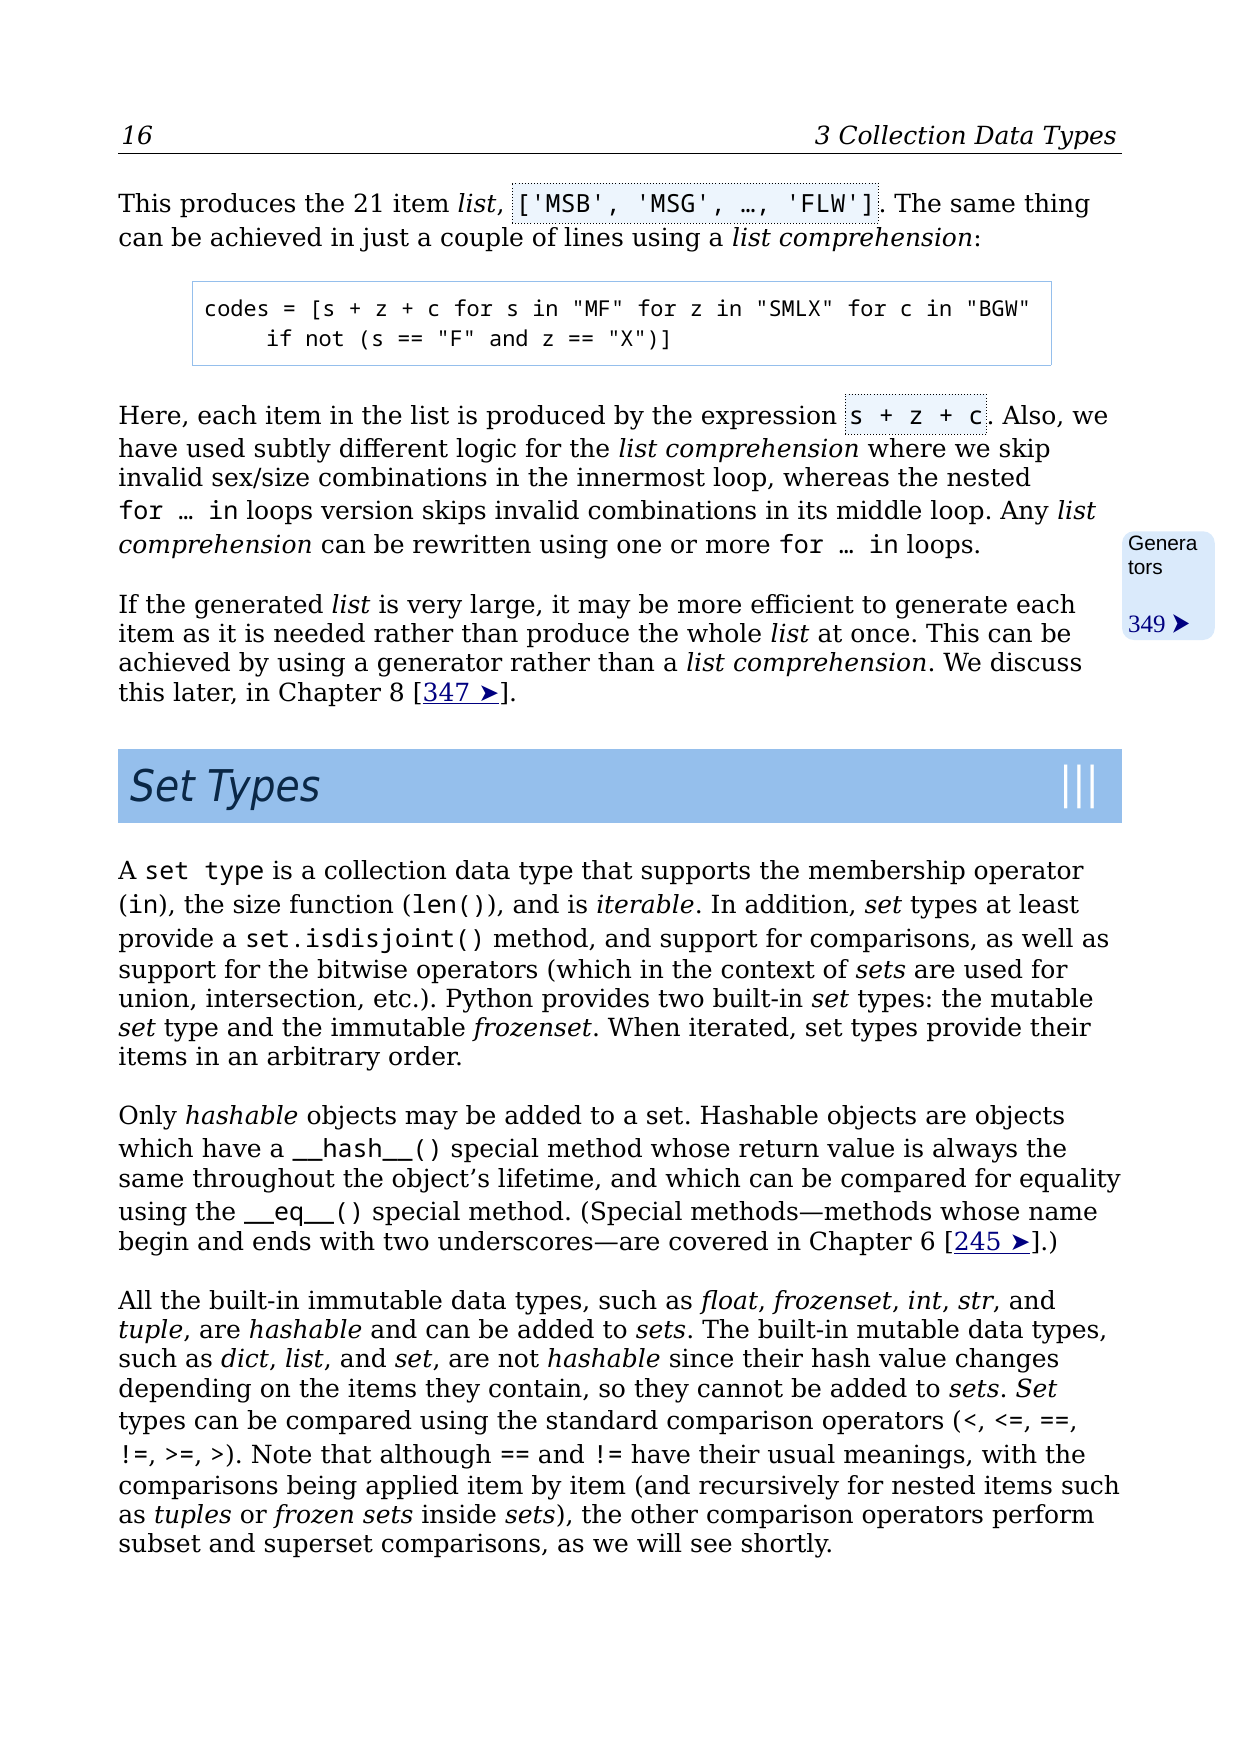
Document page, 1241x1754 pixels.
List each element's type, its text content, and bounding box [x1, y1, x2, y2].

text Here, each item in the list is produced by the expression s + z + c. Also, we have used subtly different logic for the list comprehension where we skip invalid sex/size combinations in the innermost loop, whereas the nested for … in loops version skips invalid combinations in its middle loop. Any list comprehension can be rewritten using one or more for … in loops. [118, 394, 1122, 561]
subtitle Set Types [118, 749, 1122, 823]
text codes = [s + z + c for s in "MF" for z in "SMLX" for c in "BGW" [193, 282, 1051, 311]
text All the built-in immutable data types, such as float, frozenset, int, str, and tuple, are hashable and can be added to sets. The built-in mutable data types, such as dict, list, and set, are not hashable since their hash value changes depending on the items they contain, so they cannot be added to sets. Set types can be compared using the standard comparison operators (<, <=, ==, !⁠=, >=, >). Note that although == and != have their usual meanings, with the comparisons being applied item by item (and recursively for nested items such as tuples or frozen sets inside sets), the other comparison operators perform subset and superset comparisons, as we will see shortly. [118, 1286, 1122, 1558]
text This produces the 21 item list, ['MSB', 'MSG', …, 'FLW']. The same thing can be achieved in just a couple of lines using a list comprehension: [118, 183, 1122, 252]
text A set type is a collection data type that supports the membership operator (in), the size function (len()), and is iterable. In addition, set types at least provide a set.isdisjoint() method, and support for comparisons, as well as support for the bitwise operators (which in the context of sets are used for union, intersection, etc.). Python provides two built-in set types: the mutable set type and the immutable frozenset. When iterated, set types provide their items in an arbitrary order. [118, 853, 1122, 1072]
text If the generated list is very large, it may be more efficient to generate each item as it is needed rather than produce the whole list at once. This can be achieved by using a generator rather than a list comprehension. We discuss this later, in Chapter 8 [347 ➤]. [118, 590, 1122, 707]
text Only hashable objects may be added to a set. Hashable objects are objects which have a __hash__() special method whose return value is always the same throughout the object’s lifetime, and which can be compared for equality using the __eq__() special method. (Special methods—methods whose name begin and ends with two underscores—are covered in Chapter 6 [245 ➤].) [118, 1101, 1122, 1257]
text if not (s == "F" and z == "X")] [193, 311, 1051, 365]
text ||| [1039, 758, 1098, 808]
